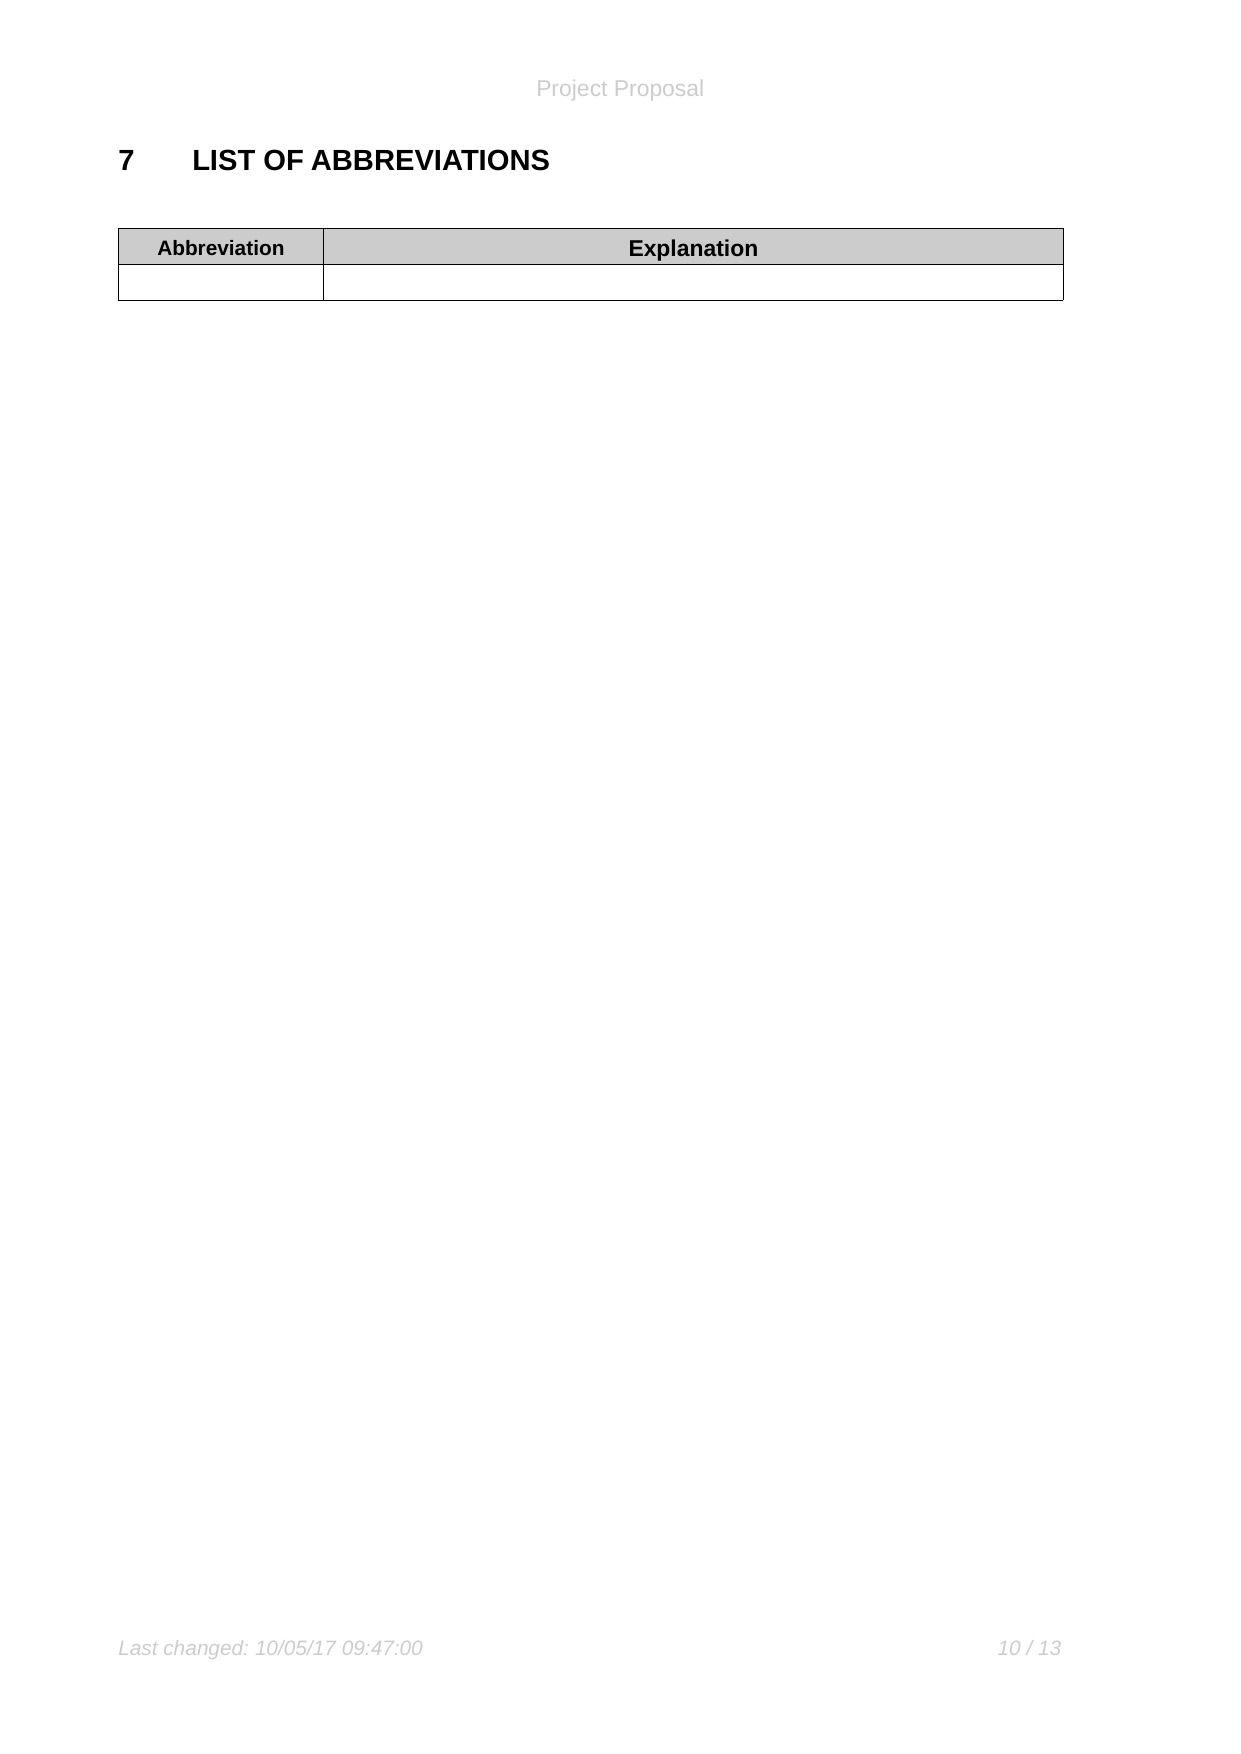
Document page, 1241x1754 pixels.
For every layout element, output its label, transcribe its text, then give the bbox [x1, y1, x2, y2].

subtitle List of Abbreviations [118, 143, 1122, 177]
table_cell [119, 265, 323, 299]
table_cell [324, 265, 1063, 299]
table_header Abbreviation [119, 229, 323, 264]
table_header Explanation [324, 229, 1063, 264]
